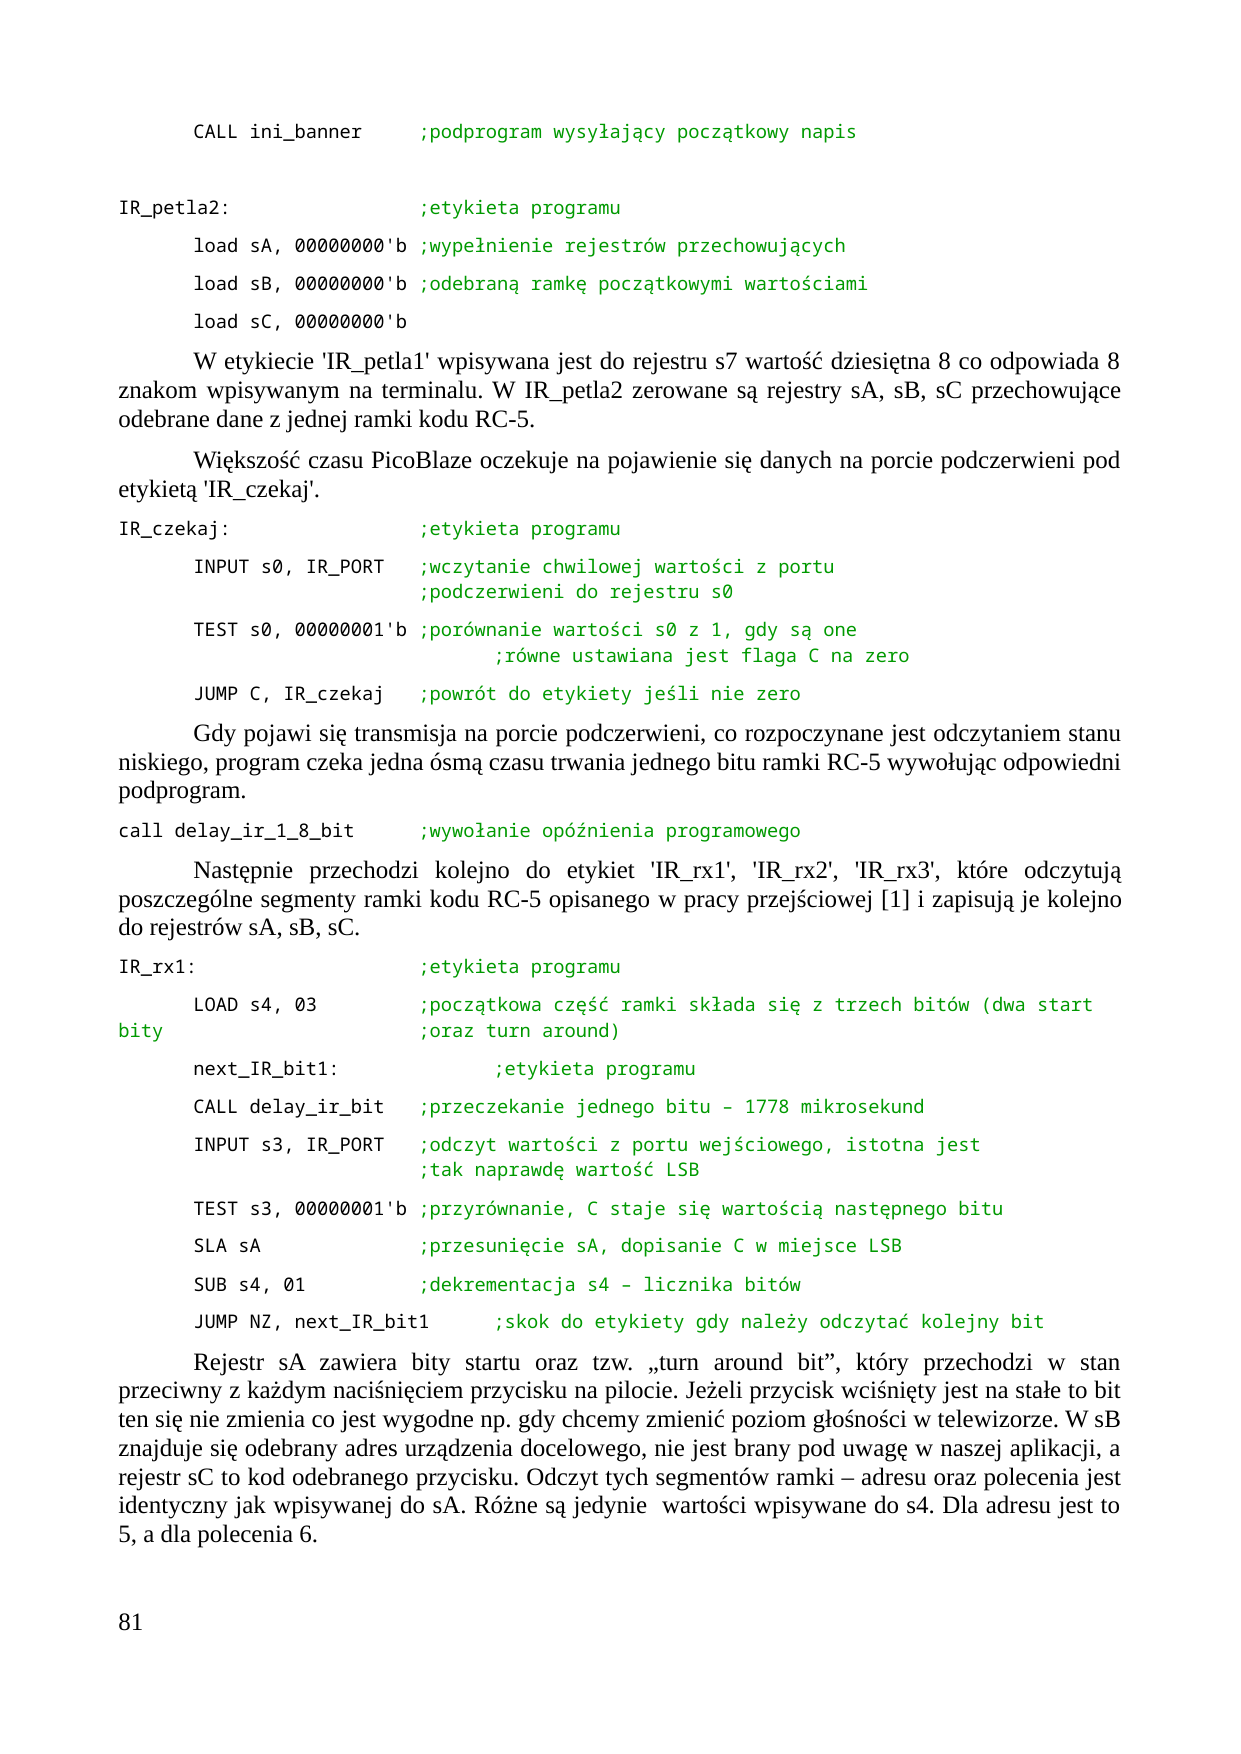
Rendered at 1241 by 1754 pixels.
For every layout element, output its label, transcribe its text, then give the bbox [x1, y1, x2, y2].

text Następnie przechodzi kolejno do etykiet 'IR_rx1', 'IR_rx2', 'IR_rx3', które odczytują poszczególne segmenty ramki kodu RC-5 opisanego w pracy przejściowej [1] i zapisują je kolejno do rejestrów sA, sB, sC. [118, 855, 1122, 941]
text SLA sA ;przesunięcie sA, dopisanie C w miejsce LSB [118, 1233, 1122, 1258]
text load sB, 00000000'b ;odebraną ramkę początkowymi wartościami [118, 270, 1122, 296]
text W etykiecie 'IR_petla1' wpisywana jest do rejestru s7 wartość dziesiętna 8 co odpowiada 8 znakom wpisywanym na terminalu. W IR_petla2 zerowane są rejestry sA, sB, sC przechowujące odebrane dane z jednej ramki kodu RC-5. [118, 346, 1122, 432]
text Większość czasu PicoBlaze oczekuje na pojawienie się danych na porcie podczerwieni pod etykietą 'IR_czekaj'. [118, 445, 1122, 502]
text IR_czekaj: ;etykieta programu [118, 515, 1122, 541]
text SUB s4, 01 ;dekrementacja s4 – licznika bitów [118, 1271, 1122, 1296]
text Gdy pojawi się transmisja na porcie podczerwieni, co rozpoczynane jest odczytaniem stanu niskiego, program czeka jedna ósmą czasu trwania jednego bitu ramki RC-5 wywołując odpowiedni podprogram. [118, 718, 1122, 804]
text TEST s0, 00000001'b ;porównanie wartości s0 z 1, gdy są one ;równe ustawiana jest flaga C na zero [118, 617, 1122, 668]
text next_IR_bit1: ;etykieta programu [118, 1055, 1122, 1081]
text CALL delay_ir_bit ;przeczekanie jednego bitu – 1778 mikrosekund [118, 1093, 1122, 1119]
text Rejestr sA zawiera bity startu oraz tzw. „turn around bit”, który przechodzi w stan przeciwny z każdym naciśnięciem przycisku na pilocie. Jeżeli przycisk wciśnięty jest na stałe to bit ten się nie zmienia co jest wygodne np. gdy chcemy zmienić poziom głośności w telewizorze. W sB znajduje się odebrany adres urządzenia docelowego, nie jest brany pod uwagę w naszej aplikacji, a rejestr sC to kod odebranego przycisku. Odczyt tych segmentów ramki – adresu oraz polecenia jest identyczny jak wpisywanej do sA. Różne są jedynie wartości wpisywane do s4. Dla adresu jest to 5, a dla polecenia 6. [118, 1347, 1122, 1548]
text JUMP NZ, next_IR_bit1 ;skok do etykiety gdy należy odczytać kolejny bit [118, 1309, 1122, 1334]
text load sA, 00000000'b ;wypełnienie rejestrów przechowujących [118, 232, 1122, 258]
text IR_petla2: ;etykieta programu [118, 194, 1122, 220]
text CALL ini_banner ;podprogram wysyłający początkowy napis [118, 118, 1122, 144]
text LOAD s4, 03 ;początkowa część ramki składa się z trzech bitów (dwa start bity ;oraz turn around) [118, 992, 1122, 1043]
text TEST s3, 00000001'b ;przyrównanie, C staje się wartością następnego bitu [118, 1195, 1122, 1220]
text INPUT s0, IR_PORT ;wczytanie chwilowej wartości z portu ;podczerwieni do rejestru s0 [118, 553, 1122, 604]
text load sC, 00000000'b [118, 308, 1122, 334]
text JUMP C, IR_czekaj ;powrót do etykiety jeśli nie zero [118, 680, 1122, 706]
text call delay_ir_1_8_bit ;wywołanie opóźnienia programowego [118, 817, 1122, 842]
text INPUT s3, IR_PORT ;odczyt wartości z portu wejściowego, istotna jest ;tak naprawdę wartość LSB [118, 1131, 1122, 1182]
text IR_rx1: ;etykieta programu [118, 954, 1122, 979]
